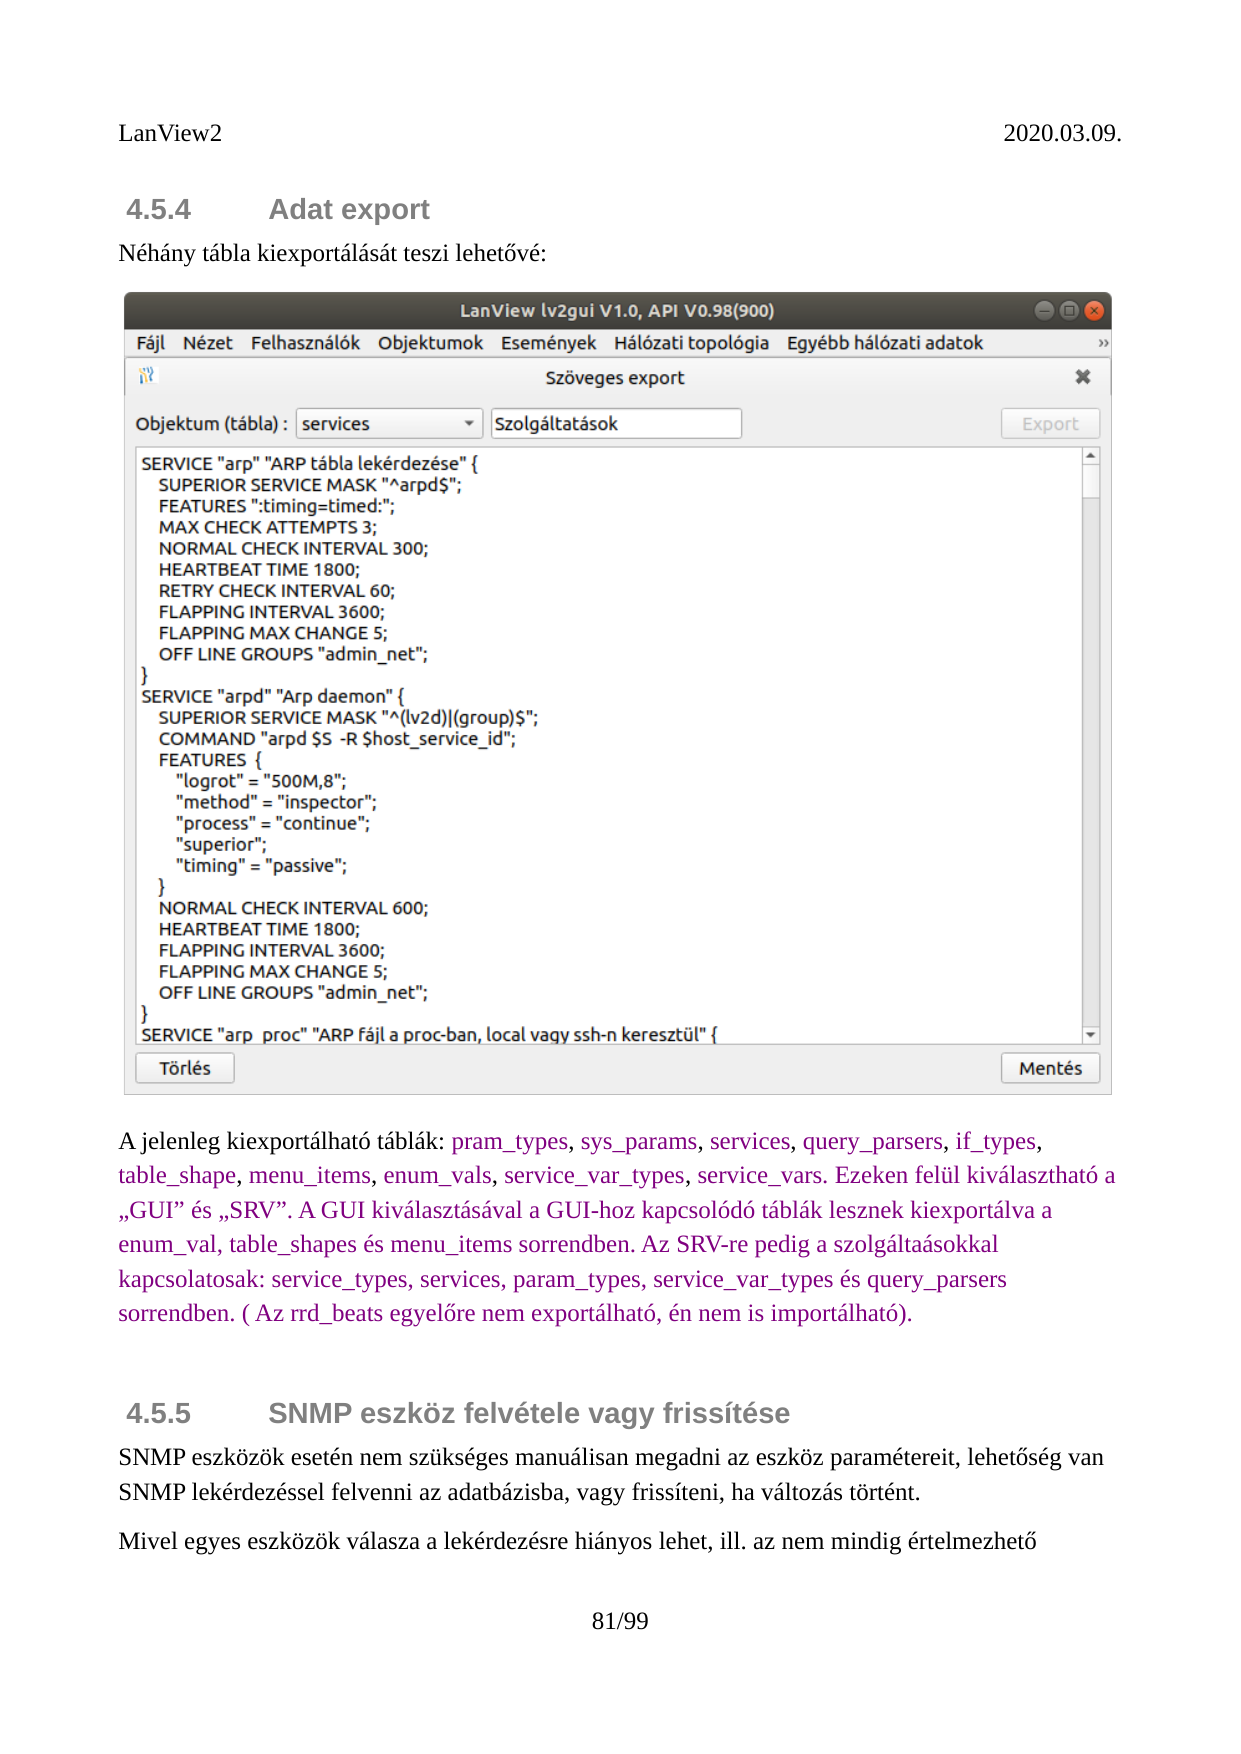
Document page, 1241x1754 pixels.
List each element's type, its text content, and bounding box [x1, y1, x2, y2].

text Mivel egyes eszközök válasza a lekérdezésre hiányos lehet, ill. az nem mindig értelmezhető [118, 1526, 1122, 1555]
text A jelenleg kiexportálható táblák: PRAM_TYPES, SYS_PARAMS, SERVICES, QUERY_PARSERS, IF_TYPES, TABLE_SHAPE, MENU_ITEMS, ENUM_VALS, SERVICE_VAR_TYPES, SERVICE_VARS. Ezeken felül kiválasztható a „GUI” és „SRV”. A GUI kiválasztásával a GUI-hoz kapcsolódó táblák lesznek kiexportálva a enum_val, table_shapes és menu_items sorrendben. Az SRV-re pedig a szolgáltaásokkal kapcsolatosak: service_types, services, param_types, service_var_types és query_parsers sorrendben. ( Az rrd_beats egyelőre nem exportálható, én nem is importálható). [118, 1126, 1122, 1327]
subtitle Adat export [118, 192, 1122, 225]
subtitle SNMP eszköz felvétele vagy frissítése [118, 1396, 1122, 1430]
text SNMP eszközök esetén nem szükséges manuálisan megadni az eszköz paramétereit, lehetőség van SNMP lekérdezéssel felvenni az adatbázisba, vagy frissíteni, ha változás történt. [118, 1442, 1122, 1506]
picture [118, 286, 1123, 1106]
text Néhány tábla kiexportálását teszi lehetővé: [118, 238, 1122, 266]
